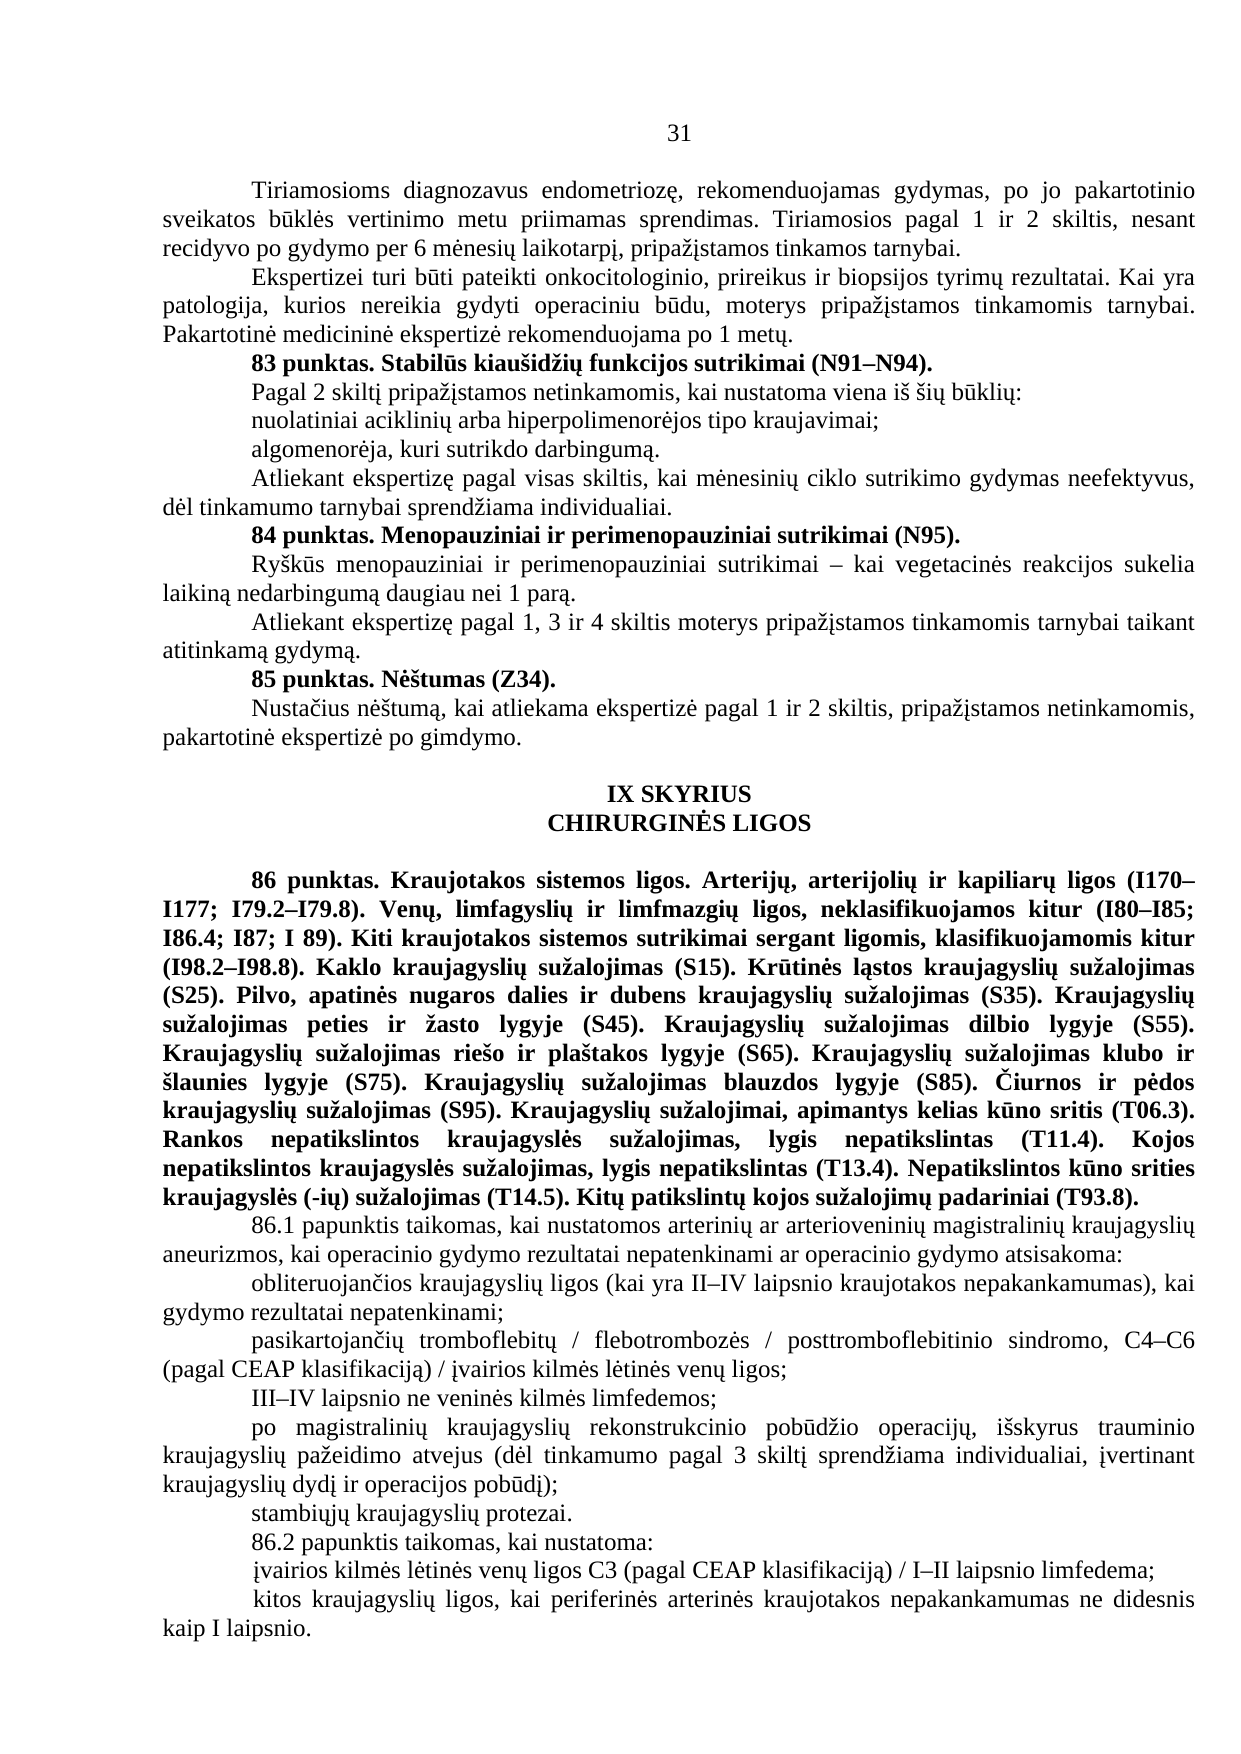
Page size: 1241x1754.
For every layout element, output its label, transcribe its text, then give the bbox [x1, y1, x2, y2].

text Tiriamosioms diagnozavus endometriozę, rekomenduojamas gydymas, po jo pakartotinio sveikatos būklės vertinimo metu priimamas sprendimas. Tiriamosios pagal 1 ir 2 skiltis, nesant recidyvo po gydymo per 6 mėnesių laikotarpį, pripažįstamos tinkamos tarnybai. [162, 176, 1196, 262]
text pasikartojančių tromboflebitų / flebotrombozės / posttromboflebitinio sindromo, C4–C6 (pagal CEAP klasifikaciją) / įvairios kilmės lėtinės venų ligos; [162, 1326, 1196, 1383]
text Nustačius nėštumą, kai atliekama ekspertizė pagal 1 ir 2 skiltis, pripažįstamos netinkamomis, pakartotinė ekspertizė po gimdymo. [162, 693, 1196, 751]
text Ryškūs menopauziniai ir perimenopauziniai sutrikimai – kai vegetacinės reakcijos sukelia laikiną nedarbingumą daugiau nei 1 parą. [162, 549, 1196, 607]
text 86.1 papunktis taikomas, kai nustatomos arterinių ar arterioveninių magistralinių kraujagyslių aneurizmos, kai operacinio gydymo rezultatai nepatenkinami ar operacinio gydymo atsisakoma: [162, 1211, 1196, 1268]
text kitos kraujagyslių ligos, kai periferinės arterinės kraujotakos nepakankamumas ne didesnis kaip I laipsnio. [162, 1584, 1196, 1642]
text stambiųjų kraujagyslių protezai. [162, 1498, 1196, 1527]
text nuolatiniai aciklinių arba hiperpolimenorėjos tipo kraujavimai; [162, 406, 1196, 434]
text 83 punktas. Stabilūs kiaušidžių funkcijos sutrikimai (N91–N94). [162, 348, 1196, 377]
text Atliekant ekspertizę pagal visas skiltis, kai mėnesinių ciklo sutrikimo gydymas neefektyvus, dėl tinkamumo tarnybai sprendžiama individualiai. [162, 463, 1196, 521]
text 84 punktas. Menopauziniai ir perimenopauziniai sutrikimai (N95). [162, 521, 1196, 549]
text CHIRURGINĖS LIGOS [162, 808, 1196, 837]
text Pagal 2 skiltį pripažįstamos netinkamomis, kai nustatoma viena iš šių būklių: [162, 377, 1196, 406]
text po magistralinių kraujagyslių rekonstrukcinio pobūdžio operacijų, išskyrus trauminio kraujagyslių pažeidimo atvejus (dėl tinkamumo pagal 3 skiltį sprendžiama individualiai, įvertinant kraujagyslių dydį ir operacijos pobūdį); [162, 1412, 1196, 1498]
text 86.2 papunktis taikomas, kai nustatoma: [162, 1527, 1196, 1556]
text 85 punktas. Nėštumas (Z34). [162, 664, 1196, 693]
text obliteruojančios kraujagyslių ligos (kai yra II–IV laipsnio kraujotakos nepakankamumas), kai gydymo rezultatai nepatenkinami; [162, 1268, 1196, 1326]
text 86 punktas. Kraujotakos sistemos ligos. Arterijų, arterijolių ir kapiliarų ligos (I170–I177; I79.2–I79.8). Venų, limfagyslių ir limfmazgių ligos, neklasifikuojamos kitur (I80–I85; I86.4; I87; I 89). Kiti kraujotakos sistemos sutrikimai sergant ligomis, klasifikuojamomis kitur (I98.2–I98.8). Kaklo kraujagyslių sužalojimas (S15). Krūtinės ląstos kraujagyslių sužalojimas (S25). Pilvo, apatinės nugaros dalies ir dubens kraujagyslių sužalojimas (S35). Kraujagyslių sužalojimas peties ir žasto lygyje (S45). Kraujagyslių sužalojimas dilbio lygyje (S55). Kraujagyslių sužalojimas riešo ir plaštakos lygyje (S65). Kraujagyslių sužalojimas klubo ir šlaunies lygyje (S75). Kraujagyslių sužalojimas blauzdos lygyje (S85). Čiurnos ir pėdos kraujagyslių sužalojimas (S95). Kraujagyslių sužalojimai, apimantys kelias kūno sritis (T06.3). Rankos nepatikslintos kraujagyslės sužalojimas, lygis nepatikslintas (T11.4). Kojos nepatikslintos kraujagyslės sužalojimas, lygis nepatikslintas (T13.4). Nepatikslintos kūno srities kraujagyslės (-ių) sužalojimas (T14.5). Kitų patikslintų kojos sužalojimų padariniai (T93.8). [162, 866, 1196, 1211]
text Atliekant ekspertizę pagal 1, 3 ir 4 skiltis moterys pripažįstamos tinkamomis tarnybai taikant atitinkamą gydymą. [162, 607, 1196, 664]
text įvairios kilmės lėtinės venų ligos C3 (pagal CEAP klasifikaciją) / I–II laipsnio limfedema; [162, 1556, 1196, 1584]
text Ekspertizei turi būti pateikti onkocitologinio, prireikus ir biopsijos tyrimų rezultatai. Kai yra patologija, kurios nereikia gydyti operaciniu būdu, moterys pripažįstamos tinkamomis tarnybai. Pakartotinė medicininė ekspertizė rekomenduojama po 1 metų. [162, 262, 1196, 348]
text III–IV laipsnio ne veninės kilmės limfedemos; [162, 1383, 1196, 1412]
text algomenorėja, kuri sutrikdo darbingumą. [162, 434, 1196, 463]
text IX SKYRIUS [162, 779, 1196, 808]
